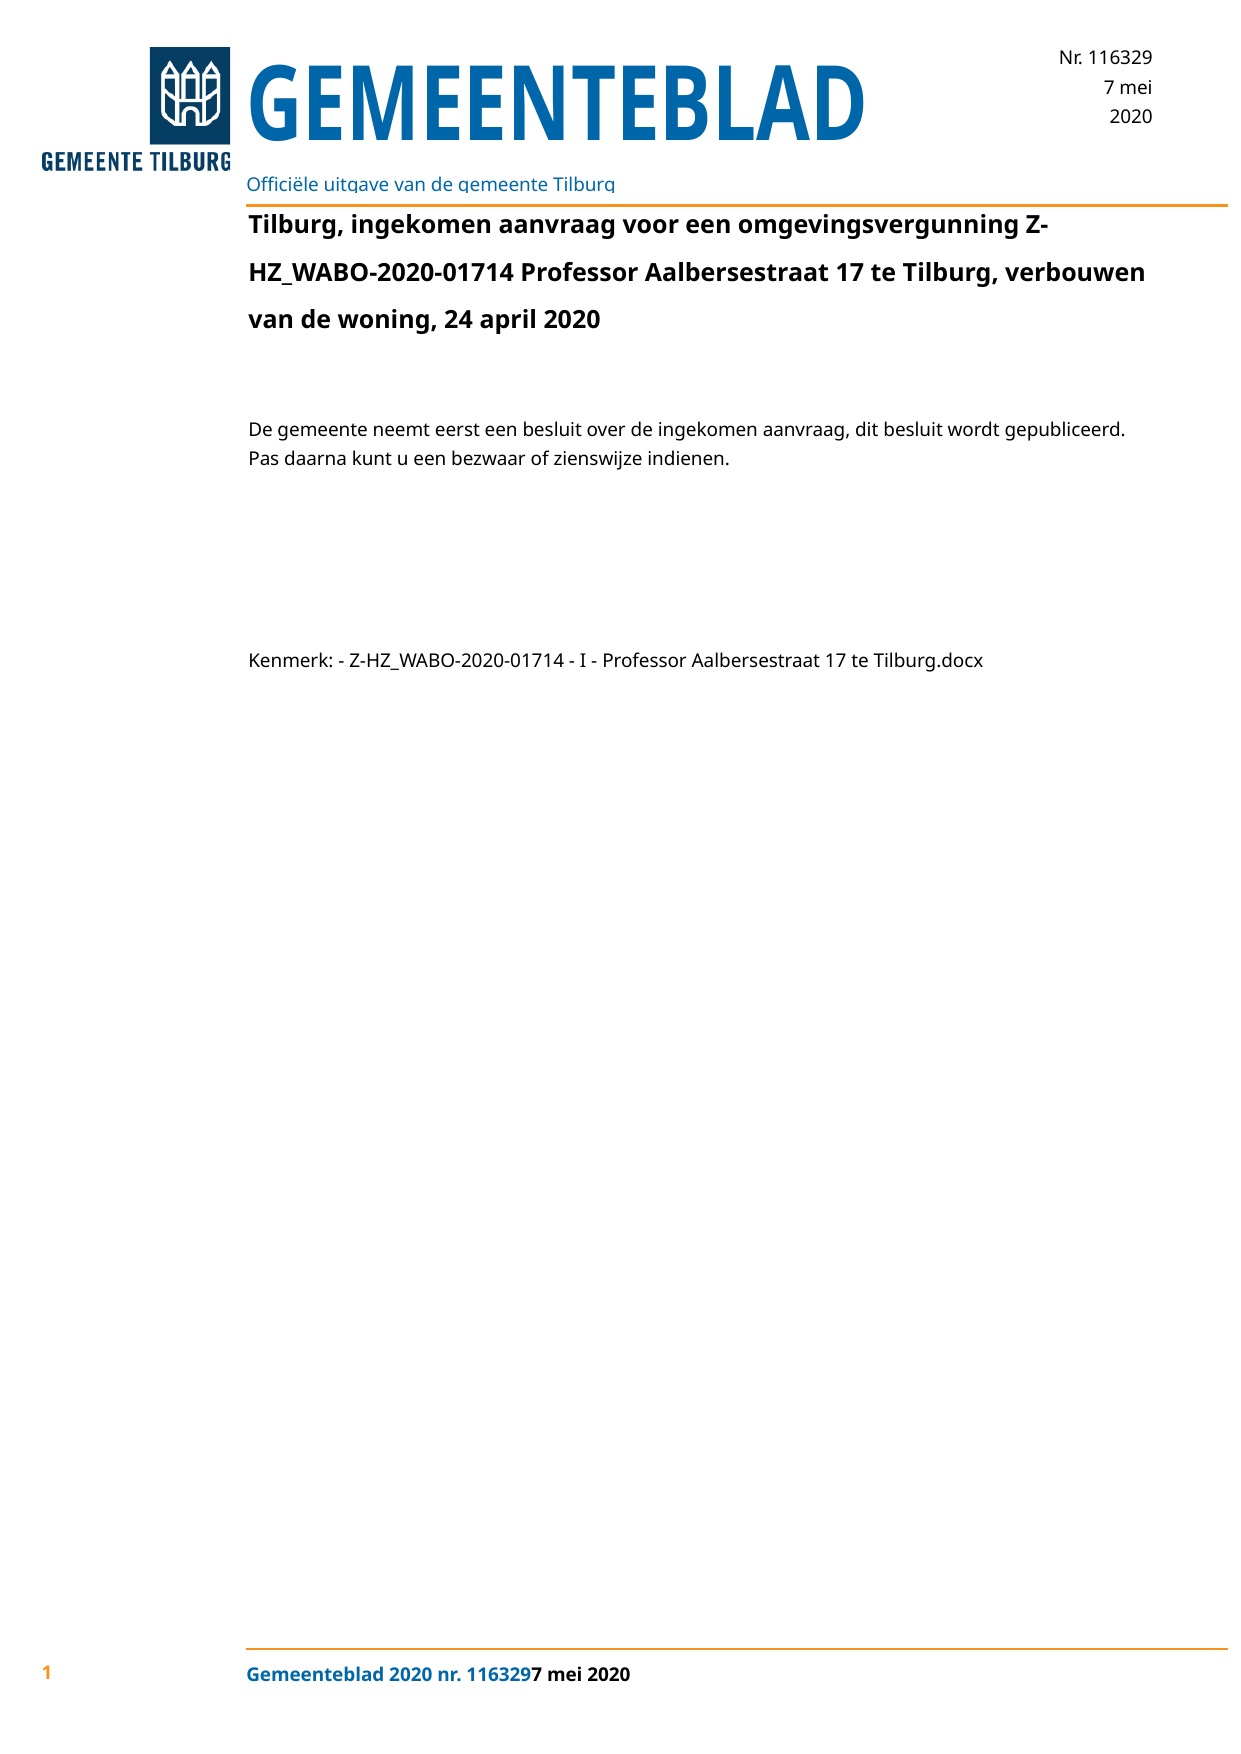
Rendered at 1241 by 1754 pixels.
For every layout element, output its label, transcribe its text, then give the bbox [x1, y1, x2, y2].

text Kenmerk: - Z-HZ_WABO-2020-01714 - I - Professor Aalbersestraat 17 te Tilburg.docx [248, 647, 1152, 673]
text Tilburg, ingekomen aanvraag voor een omgevingsvergunning Z-HZ_WABO-2020-01714 Professor Aalbersestraat 17 te Tilburg, verbouwen van de woning, 24 april 2020 [248, 207, 1152, 336]
text De gemeente neemt eerst een besluit over de ingekomen aanvraag, dit besluit wordt gepubliceerd. Pas daarna kunt u een bezwaar of zienswijze indienen. [248, 416, 1152, 471]
picture [41, 47, 231, 172]
